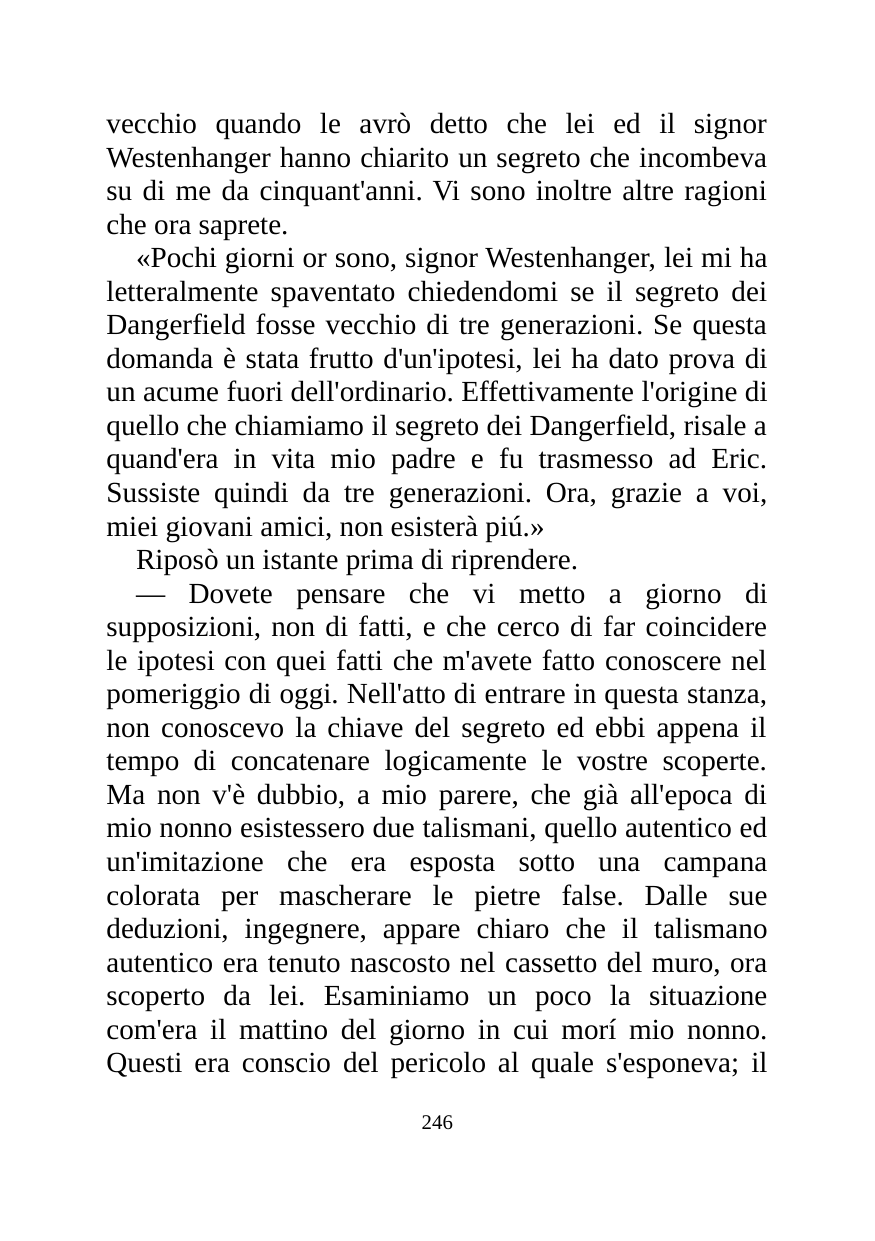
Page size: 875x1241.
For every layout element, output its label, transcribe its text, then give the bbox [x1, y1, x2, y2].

text Riposò un istante prima di riprendere. [106, 542, 768, 576]
text vecchio quando le avrò detto che lei ed il signor Westenhanger hanno chiarito un segreto che incombeva su di me da cinquant'anni. Vi sono inoltre altre ragioni che ora saprete. [106, 106, 768, 240]
text «Pochi giorni or sono, signor Westenhanger, lei mi ha letteralmente spaventato chiedendomi se il segreto dei Dangerfield fosse vecchio di tre generazioni. Se questa domanda è stata frutto d'un'ipotesi, lei ha dato prova di un acume fuori dell'ordinario. Effettivamente l'origine di quello che chiamiamo il segreto dei Dangerfield, risale a quand'era in vita mio padre e fu trasmesso ad Eric. Sussiste quindi da tre generazioni. Ora, grazie a voi, miei giovani amici, non esisterà piú.» [106, 240, 768, 542]
text — Dovete pensare che vi metto a giorno di supposizioni, non di fatti, e che cerco di far coincidere le ipotesi con quei fatti che m'avete fatto conoscere nel pomeriggio di oggi. Nell'atto di entrare in questa stanza, non conoscevo la chiave del segreto ed ebbi appena il tempo di concatenare logicamente le vostre scoperte. Ma non v'è dubbio, a mio parere, che già all'epoca di mio nonno esistessero due talismani, quello autentico ed un'imitazione che era esposta sotto una campana colorata per mascherare le pietre false. Dalle sue deduzioni, ingegnere, appare chiaro che il talismano autentico era tenuto nascosto nel cassetto del muro, ora scoperto da lei. Esaminiamo un poco la situazione com'era il mattino del giorno in cui morí mio nonno. Questi era conscio del pericolo al quale s'esponeva; il [106, 576, 768, 1079]
